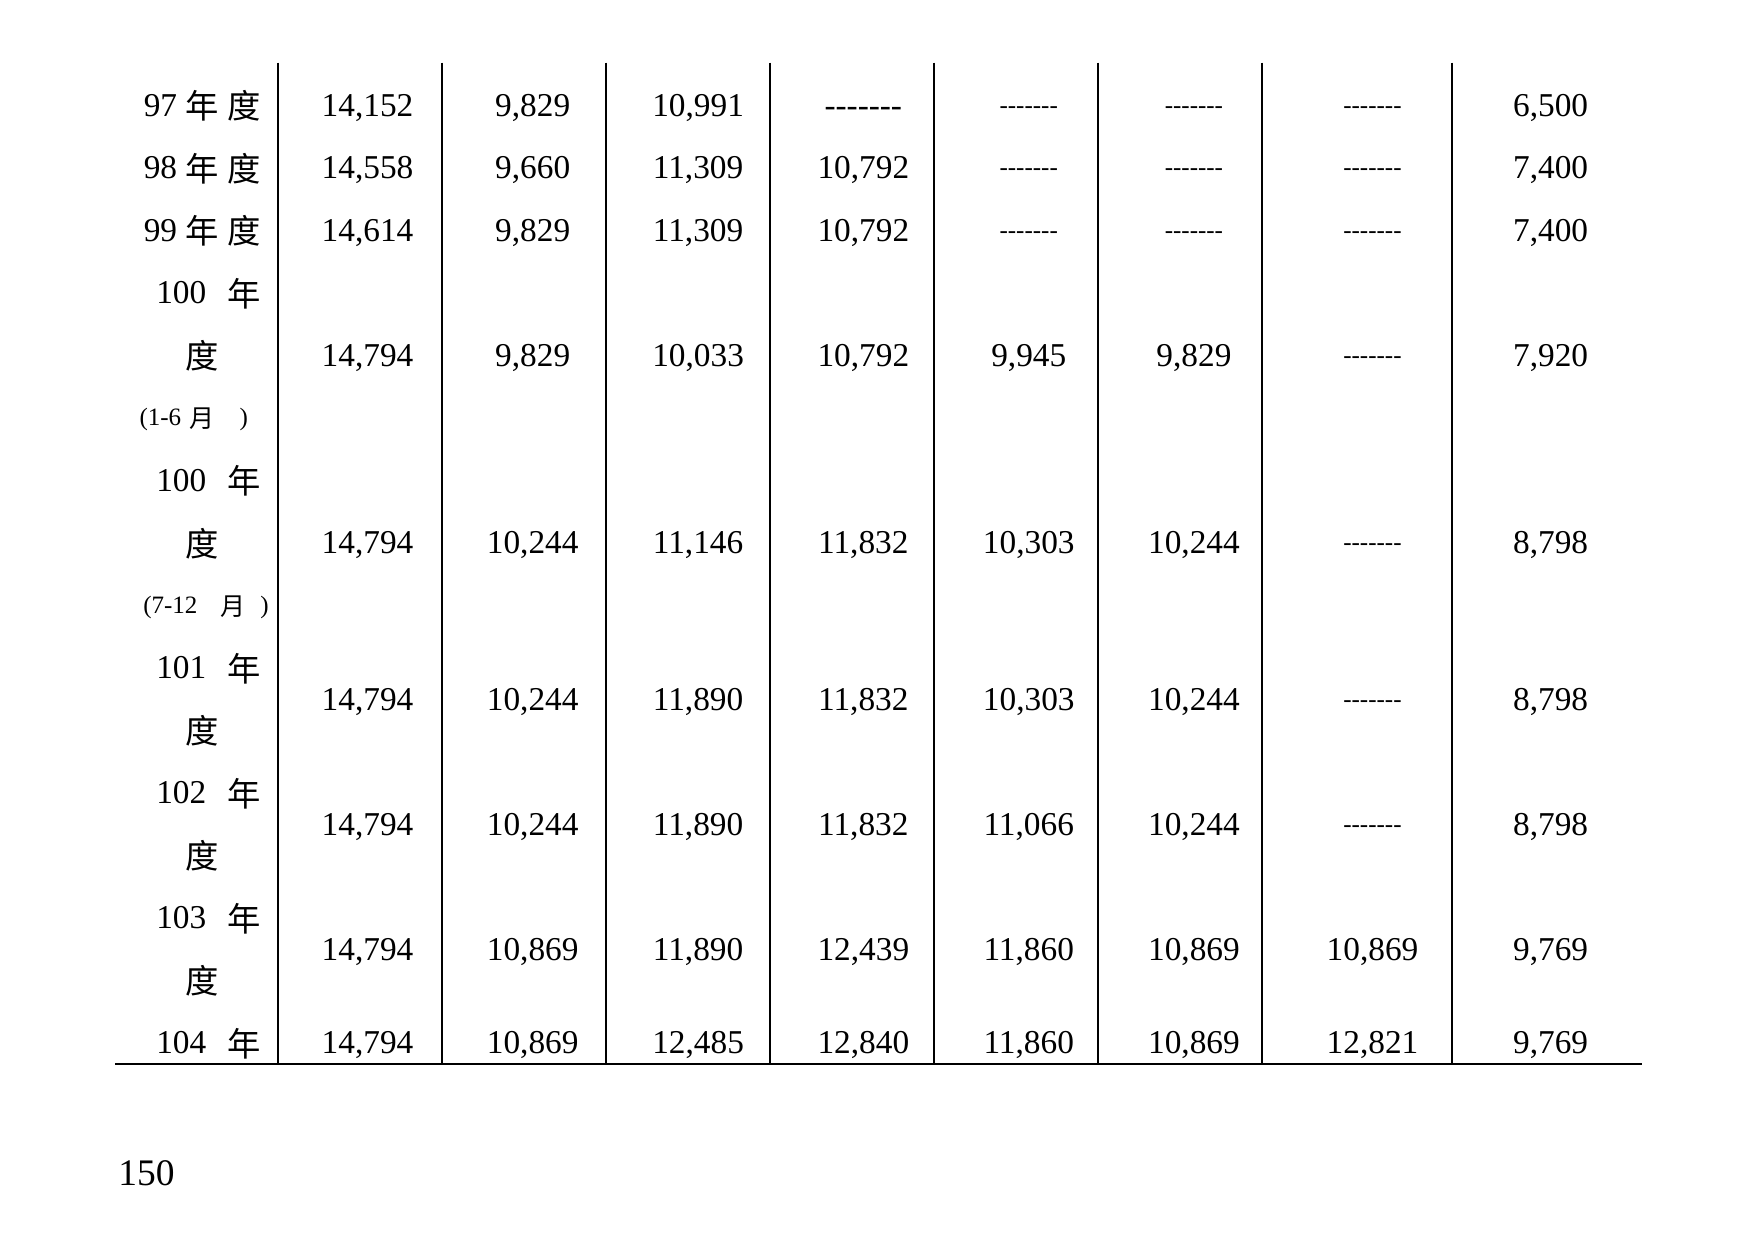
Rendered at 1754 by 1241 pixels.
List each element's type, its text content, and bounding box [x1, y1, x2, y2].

table_cell 12,439 [771, 875, 933, 1000]
table_cell 9,945 [935, 250, 1097, 438]
table_cell 12,485 [607, 1000, 769, 1063]
table_cell 12,821 [1263, 1000, 1451, 1063]
table_cell 10,792 [771, 188, 933, 250]
table_cell 14,794 [279, 875, 441, 1000]
table_cell 102年度 [115, 750, 277, 875]
table_cell 11,832 [771, 438, 933, 625]
table_cell 10,244 [1099, 438, 1261, 625]
table_cell 10,869 [443, 875, 605, 1000]
table_cell ------- [1263, 188, 1451, 250]
table_cell 10,033 [607, 250, 769, 438]
table_cell ------- [1263, 438, 1451, 625]
table_cell 10,244 [1099, 625, 1261, 750]
table_cell 10,244 [443, 750, 605, 875]
table_cell 12,840 [771, 1000, 933, 1063]
table_cell ------- [935, 63, 1097, 125]
table_cell 11,309 [607, 125, 769, 188]
table_cell 7,920 [1453, 250, 1642, 438]
table_cell 97年度 [115, 63, 277, 125]
table_cell ------- [1099, 188, 1261, 250]
table_cell 11,860 [935, 875, 1097, 1000]
table_cell 11,890 [607, 875, 769, 1000]
table_cell ------- [1263, 750, 1451, 875]
table_cell 10,244 [443, 625, 605, 750]
table_cell 10,869 [443, 1000, 605, 1063]
table_cell 10,244 [1099, 750, 1261, 875]
table_cell 10,303 [935, 625, 1097, 750]
table_cell 104年 [115, 1000, 277, 1063]
table_cell 10,869 [1263, 875, 1451, 1000]
table_cell 11,146 [607, 438, 769, 625]
table_cell ------- [1099, 63, 1261, 125]
table_cell 9,829 [443, 188, 605, 250]
table_cell 10,869 [1099, 1000, 1261, 1063]
table_cell ------- [935, 125, 1097, 188]
table_cell 10,244 [443, 438, 605, 625]
table_cell 99年度 [115, 188, 277, 250]
table_cell 14,558 [279, 125, 441, 188]
table_cell 9,829 [443, 63, 605, 125]
table_cell ------- [771, 63, 933, 125]
table_cell 6,500 [1453, 63, 1642, 125]
table_cell 9,829 [443, 250, 605, 438]
table_cell ------- [935, 188, 1097, 250]
table_cell ------- [1263, 125, 1451, 188]
table_cell 11,860 [935, 1000, 1097, 1063]
table_cell 14,794 [279, 625, 441, 750]
table_cell 14,794 [279, 438, 441, 625]
table_cell 11,890 [607, 625, 769, 750]
table_cell 103年度 [115, 875, 277, 1000]
table_cell 14,794 [279, 750, 441, 875]
table_cell 14,794 [279, 1000, 441, 1063]
table_cell 7,400 [1453, 125, 1642, 188]
table_cell 9,829 [1099, 250, 1261, 438]
table_cell 11,890 [607, 750, 769, 875]
table_cell 11,066 [935, 750, 1097, 875]
table_cell 9,769 [1453, 1000, 1642, 1063]
table_cell 14,794 [279, 250, 441, 438]
table_cell 10,991 [607, 63, 769, 125]
table_cell ------- [1263, 625, 1451, 750]
table_cell 11,832 [771, 625, 933, 750]
table_cell 9,660 [443, 125, 605, 188]
table_cell 10,303 [935, 438, 1097, 625]
table_cell 100年度 (7-12月) [115, 438, 277, 625]
table_cell ------- [1263, 250, 1451, 438]
table_cell 14,614 [279, 188, 441, 250]
table_cell 8,798 [1453, 438, 1642, 625]
table_cell ------- [1099, 125, 1261, 188]
table_cell 101年度 [115, 625, 277, 750]
table_cell 10,869 [1099, 875, 1261, 1000]
table_cell 11,309 [607, 188, 769, 250]
table_cell 14,152 [279, 63, 441, 125]
table_cell 8,798 [1453, 750, 1642, 875]
table_cell 10,792 [771, 250, 933, 438]
table_cell 11,832 [771, 750, 933, 875]
table_cell 8,798 [1453, 625, 1642, 750]
table_cell 100年度 (1-6月) [115, 250, 277, 438]
table_cell 7,400 [1453, 188, 1642, 250]
table_cell ------- [1263, 63, 1451, 125]
table_cell 10,792 [771, 125, 933, 188]
table_cell 9,769 [1453, 875, 1642, 1000]
table_cell 98年度 [115, 125, 277, 188]
